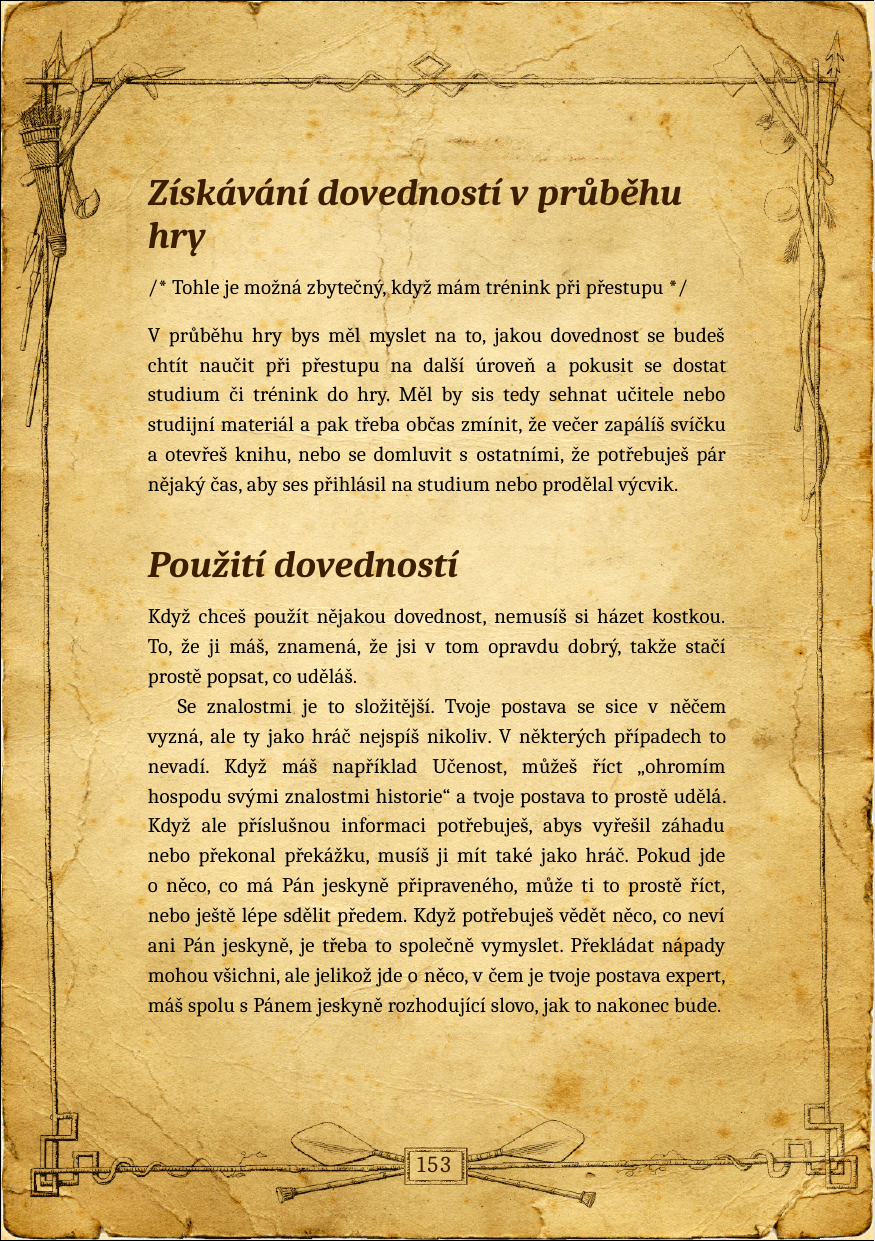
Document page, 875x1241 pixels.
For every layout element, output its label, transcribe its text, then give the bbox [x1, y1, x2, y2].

picture [1, 1, 874, 1240]
subtitle Použití dovedností [148, 544, 726, 587]
text V⁠ průběhu hry bys měl myslet na to, jakou dovednost se budeš chtít naučit při přestupu na další úroveň a⁠ pokusit se dostat studium či trénink do hry. Měl by sis tedy sehnat učitele nebo studijní materiál a⁠ pak třeba občas zmínit, že večer zapálíš svíčku a⁠ otevřeš knihu, nebo se domluvit s⁠ ostatními, že potřebuješ pár nějaký čas, aby ses přihlásil na studium nebo prodělal výcvik. [148, 323, 726, 497]
text Když chceš použít nějakou dovednost, nemusíš si házet kostkou. To, že ji máš, znamená, že jsi v⁠ tom opravdu dobrý, takže stačí prostě popsat, co uděláš. Se znalostmi je to složitější. Tvoje postava se sice v⁠ něčem vyzná, ale ty jako hráč nejspíš nikoliv. V⁠ některých případech to nevadí. Když máš například Učenost, můžeš říct „ohromím hospodu svými znalostmi historie“ a⁠ tvoje postava to prostě udělá. Když ale příslušnou informaci potřebuješ, abys vyřešil záhadu nebo překonal překážku, musíš ji mít také jako hráč. Pokud jde o⁠ něco, co má Pán jeskyně připraveného, může ti to prostě říct, nebo ještě lépe sdělit předem. Když potřebuješ vědět něco, co neví ani Pán jeskyně, je třeba to společně vymyslet. Překládat nápady mohou všichni, ale jelikož jde o⁠ něco, v⁠ čem je tvoje postava expert, máš spolu s⁠ Pánem jeskyně rozhodující slovo, jak to nakonec bude. [148, 605, 726, 1017]
text /* Tohle je možná zbytečný, když mám trénink při přestupu */ [148, 276, 726, 300]
subtitle Získávání dovedností v⁠ průběhu hry [148, 172, 726, 258]
